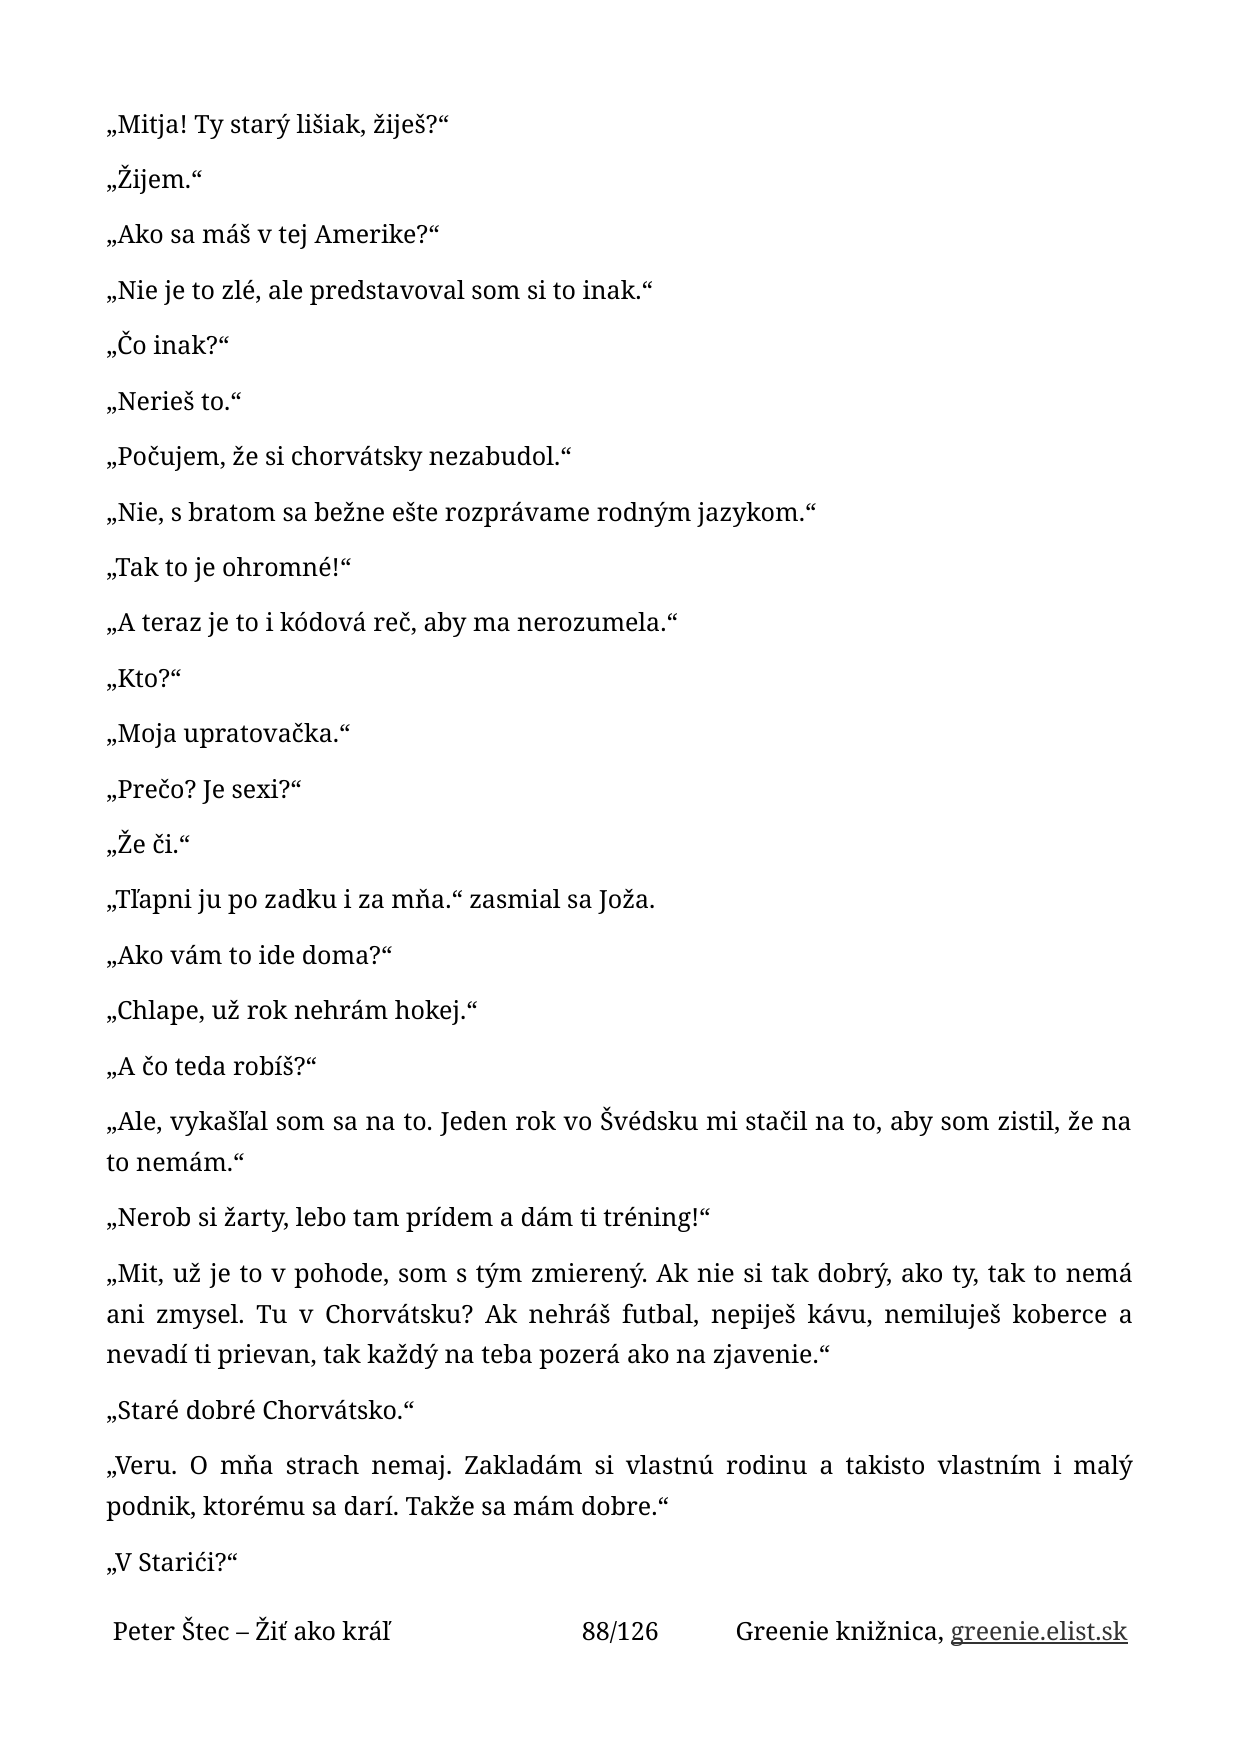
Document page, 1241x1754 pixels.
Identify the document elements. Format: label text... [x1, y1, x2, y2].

text „Staré dobré Chorvátsko.“ [106, 1392, 1134, 1427]
text „Tak to je ohromné!“ [106, 549, 1134, 584]
text „Chlape, už rok nehrám hokej.“ [106, 993, 1134, 1027]
text „Veru. O mňa strach nemaj. Zakladám si vlastnú rodinu a takisto vlastním i malý podnik, ktorému sa darí. Takže sa mám dobre.“ [106, 1448, 1134, 1523]
text „Počujem, že si chorvátsky nezabudol.“ [106, 439, 1134, 473]
text „Nerieš to.“ [106, 383, 1134, 417]
text „V Starići?“ [106, 1544, 1134, 1578]
text „A teraz je to i kódová reč, aby ma nerozumela.“ [106, 605, 1134, 639]
text „Žijem.“ [106, 162, 1134, 196]
text „Tľapni ju po zadku i za mňa.“ zasmial sa Joža. [106, 882, 1134, 916]
text „Mit, už je to v pohode, som s tým zmierený. Ak nie si tak dobrý, ako ty, tak to nemá ani zmysel. Tu v Chorvátsku? Ak nehráš futbal, nepiješ kávu, nemiluješ koberce a nevadí ti prievan, tak každý na teba pozerá ako na zjavenie.“ [106, 1255, 1134, 1371]
text „A čo teda robíš?“ [106, 1048, 1134, 1082]
text „Že či.“ [106, 827, 1134, 861]
text „Prečo? Je sexi?“ [106, 771, 1134, 805]
text „Kto?“ [106, 660, 1134, 694]
text „Ako vám to ide doma?“ [106, 937, 1134, 972]
text „Nie, s bratom sa bežne ešte rozprávame rodným jazykom.“ [106, 494, 1134, 528]
text „Nerob si žarty, lebo tam prídem a dám ti tréning!“ [106, 1200, 1134, 1234]
text „Ale, vykašľal som sa na to. Jeden rok vo Švédsku mi stačil na to, aby som zistil, že na to nemám.“ [106, 1104, 1134, 1179]
text „Ako sa máš v tej Amerike?“ [106, 217, 1134, 251]
text „Mitja! Ty starý lišiak, žiješ?“ [106, 106, 1134, 140]
text „Nie je to zlé, ale predstavoval som si to inak.“ [106, 272, 1134, 307]
text „Moja upratovačka.“ [106, 716, 1134, 750]
text „Čo inak?“ [106, 328, 1134, 362]
